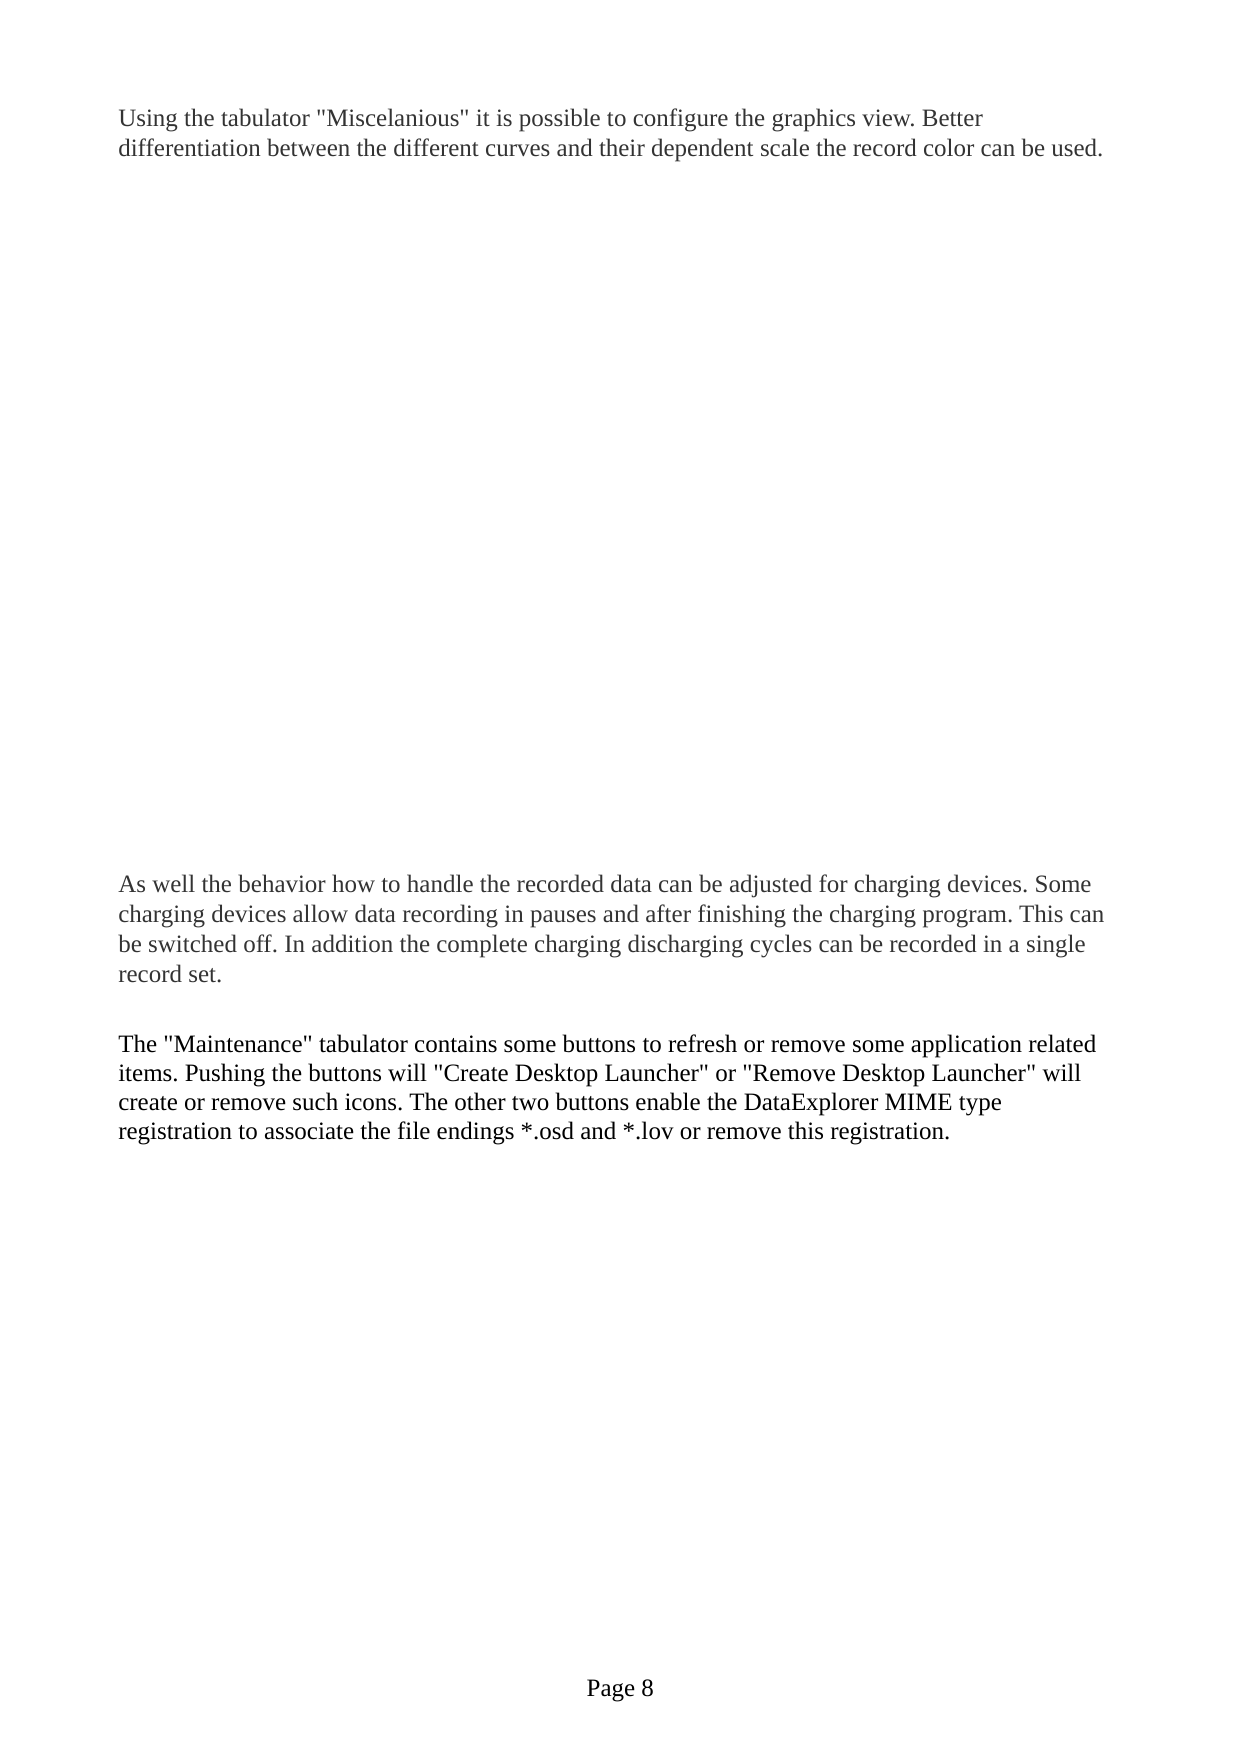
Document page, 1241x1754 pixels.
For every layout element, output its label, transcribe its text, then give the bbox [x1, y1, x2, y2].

text As well the behavior how to handle the recorded data can be adjusted for charging devices. Some charging devices allow data recording in pauses and after finishing the charging program. This can be switched off. In addition the complete charging discharging cycles can be recorded in a single record set. [118, 868, 1122, 988]
text The "Maintenance" tabulator contains some buttons to refresh or remove some application related items. Pushing the buttons will "Create Desktop Launcher" or "Remove Desktop Launcher" will create or remove such icons. The other two buttons enable the DataExplorer MIME type registration to associate the file endings *.osd and *.lov or remove this registration. [118, 1029, 1122, 1144]
text Using the tabulator "Miscelanious" it is possible to configure the graphics view. Better differentiation between the different curves and their dependent scale the record color can be used. [118, 102, 1122, 162]
